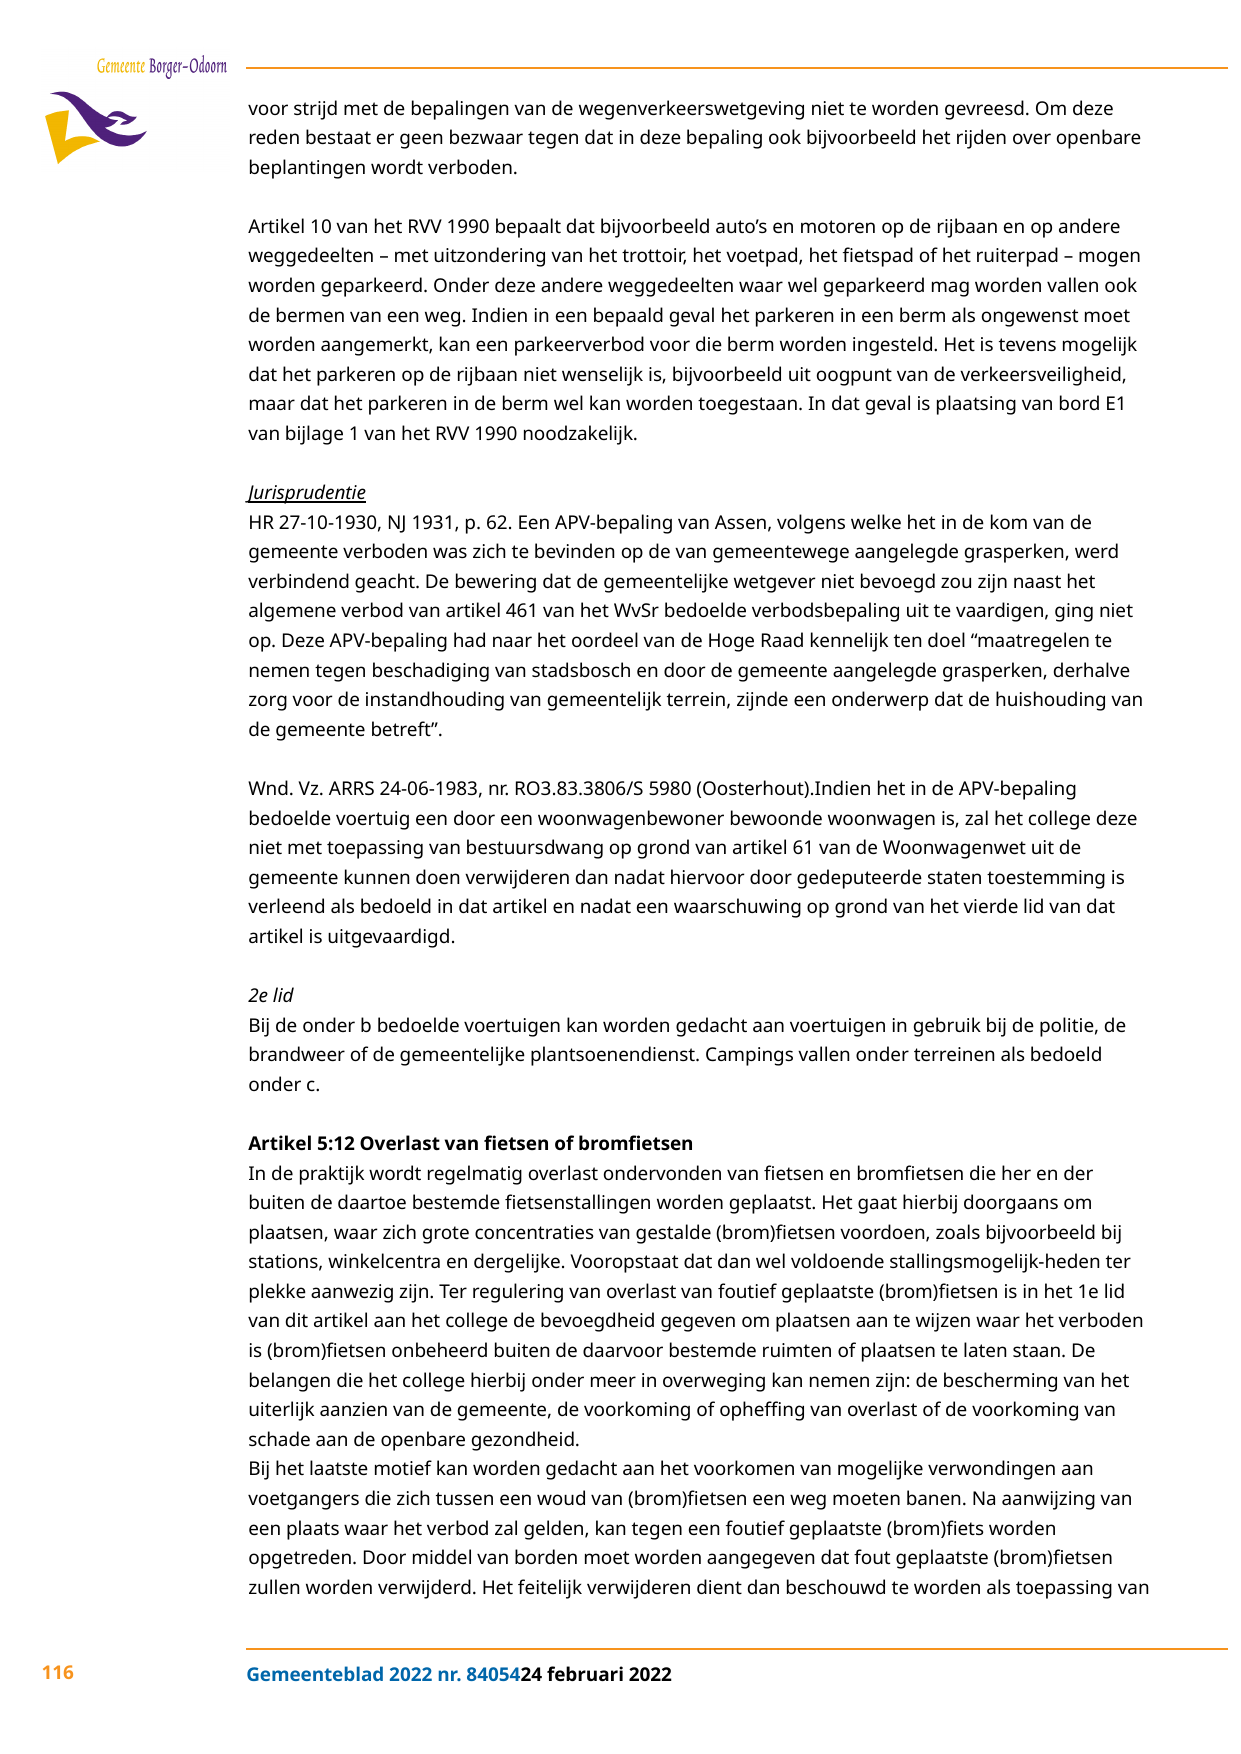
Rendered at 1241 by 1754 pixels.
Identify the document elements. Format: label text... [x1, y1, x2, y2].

text Bij het laatste motief kan worden gedacht aan het voorkomen van mogelijke verwondingen aan voetgangers die zich tussen een woud van (brom)fietsen een weg moeten banen. Na aanwijzing van een plaats waar het verbod zal gelden, kan tegen een foutief geplaatste (brom)fiets worden opgetreden. Door middel van borden moet worden aangegeven dat fout geplaatste (brom)fietsen zullen worden verwijderd. Het feitelijk verwijderen dient dan beschouwd te worden als toepassing van [248, 1456, 1152, 1600]
text Artikel 10 van het RVV 1990 bepaalt dat bijvoorbeeld auto’s en motoren op de rijbaan en op andere weggedeelten – met uitzondering van het trottoir, het voetpad, het fietspad of het ruiterpad – mogen worden geparkeerd. Onder deze andere weggedeelten waar wel geparkeerd mag worden vallen ook de bermen van een weg. Indien in een bepaald geval het parkeren in een berm als ongewenst moet worden aangemerkt, kan een parkeerverbod voor die berm worden ingesteld. Het is tevens mogelijk dat het parkeren op de rijbaan niet wenselijk is, bijvoorbeeld uit oogpunt van de verkeersveiligheid, maar dat het parkeren in de berm wel kan worden toegestaan. In dat geval is plaatsing van bord E1 van bijlage 1 van het RVV 1990 noodzakelijk. [248, 213, 1152, 446]
text Artikel 5:12 Overlast van fietsen of bromfietsen [248, 1130, 1152, 1156]
text voor strijd met de bepalingen van de wegenverkeerswetgeving niet te worden gevreesd. Om deze reden bestaat er geen bezwaar tegen dat in deze bepaling ook bijvoorbeeld het rijden over openbare beplantingen wordt verboden. [248, 95, 1152, 180]
text In de praktijk wordt regelmatig overlast ondervonden van fietsen en bromfietsen die her en der buiten de daartoe bestemde fietsenstallingen worden geplaatst. Het gaat hierbij doorgaans om plaatsen, waar zich grote concentraties van gestalde (brom)fietsen voordoen, zoals bijvoorbeeld bij stations, winkelcentra en dergelijke. Vooropstaat dat dan wel voldoende stallingsmogelijk-heden ter plekke aanwezig zijn. Ter regulering van overlast van foutief geplaatste (brom)fietsen is in het 1e lid van dit artikel aan het college de bevoegdheid gegeven om plaatsen aan te wijzen waar het verboden is (brom)fietsen onbeheerd buiten de daarvoor bestemde ruimten of plaatsen te laten staan. De belangen die het college hierbij onder meer in overweging kan nemen zijn: de bescherming van het uiterlijk aanzien van de gemeente, de voorkoming of opheffing van overlast of de voorkoming van schade aan de openbare gezondheid. [248, 1160, 1152, 1452]
text HR 27-10-1930, NJ 1931, p. 62. Een APV-bepaling van Assen, volgens welke het in de kom van de gemeente verboden was zich te bevinden op de van gemeentewege aangelegde grasperken, werd verbindend geacht. De bewering dat de gemeentelijke wetgever niet bevoegd zou zijn naast het algemene verbod van artikel 461 van het WvSr bedoelde verbodsbepaling uit te vaardigen, ging niet op. Deze APV-bepaling had naar het oordeel van de Hoge Raad kennelijk ten doel “maatregelen te nemen tegen beschadiging van stadsbosch en door de gemeente aangelegde grasperken, derhalve zorg voor de instandhouding van gemeentelijk terrein, zijnde een onderwerp dat de huishouding van de gemeente betreft”. [248, 509, 1152, 742]
text Wnd. Vz. ARRS 24-06-1983, nr. RO3.83.3806/S 5980 (Oosterhout).Indien het in de APV-bepaling bedoelde voertuig een door een woonwagenbewoner bewoonde woonwagen is, zal het college deze niet met toepassing van bestuursdwang op grond van artikel 61 van de Woonwagenwet uit de gemeente kunnen doen verwijderen dan nadat hiervoor door gedeputeerde staten toestemming is verleend als bedoeld in dat artikel en nadat een waarschuwing op grond van het vierde lid van dat artikel is uitgevaardigd. [248, 775, 1152, 949]
text 2e lid [248, 982, 1152, 1008]
picture [41, 47, 231, 172]
text Bij de onder b bedoelde voertuigen kan worden gedacht aan voertuigen in gebruik bij de politie, de brandweer of de gemeentelijke plantsoenendienst. Campings vallen onder terreinen als bedoeld onder c. [248, 1012, 1152, 1097]
text Jurisprudentie [248, 479, 1152, 505]
